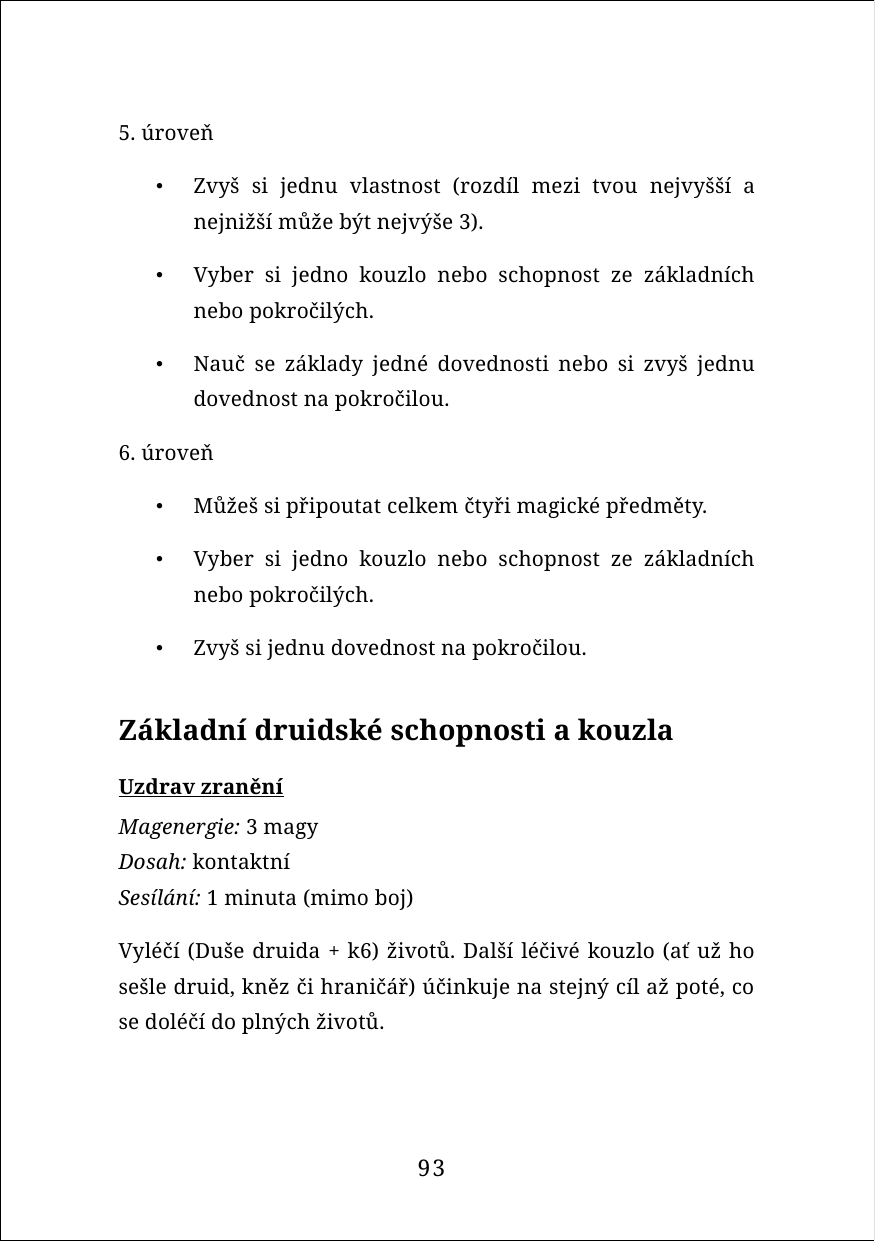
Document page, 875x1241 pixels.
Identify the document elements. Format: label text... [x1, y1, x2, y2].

text Magenergie: 3 magy Dosah: kontaktní Sesílání: 1 minuta (mimo boj) [118, 812, 756, 911]
list Vyber si jedno kouzlo nebo schopnost ze základních nebo pokročilých. [156, 260, 756, 324]
list Nauč se základy jedné dovednosti nebo si zvyš jednu dovednost na pokročilou. [156, 349, 756, 413]
text 5. úroveň [118, 118, 756, 147]
subtitle Základní druidské schopnosti a kouzla [118, 710, 756, 748]
text 6. úroveň [118, 438, 756, 466]
list Vyber si jedno kouzlo nebo schopnost ze základních nebo pokročilých. [156, 544, 756, 608]
list Můžeš si připoutat celkem čtyři magické předměty. [156, 491, 756, 519]
subtitle Uzdrav zranění [118, 772, 756, 800]
list Zvyš si jednu vlastnost (rozdíl mezi tvou nejvyšší a nejnižší může být nejvýše 3). [156, 171, 756, 235]
list Zvyš si jednu dovednost na pokročilou. [156, 633, 756, 661]
text Vyléčí (Duše druida + k6) životů. Další léčivé kouzlo (ať už ho sešle druid, kněz či hraničář) účinkuje na stejný cíl až poté, co se doléčí do plných životů. [118, 936, 756, 1036]
